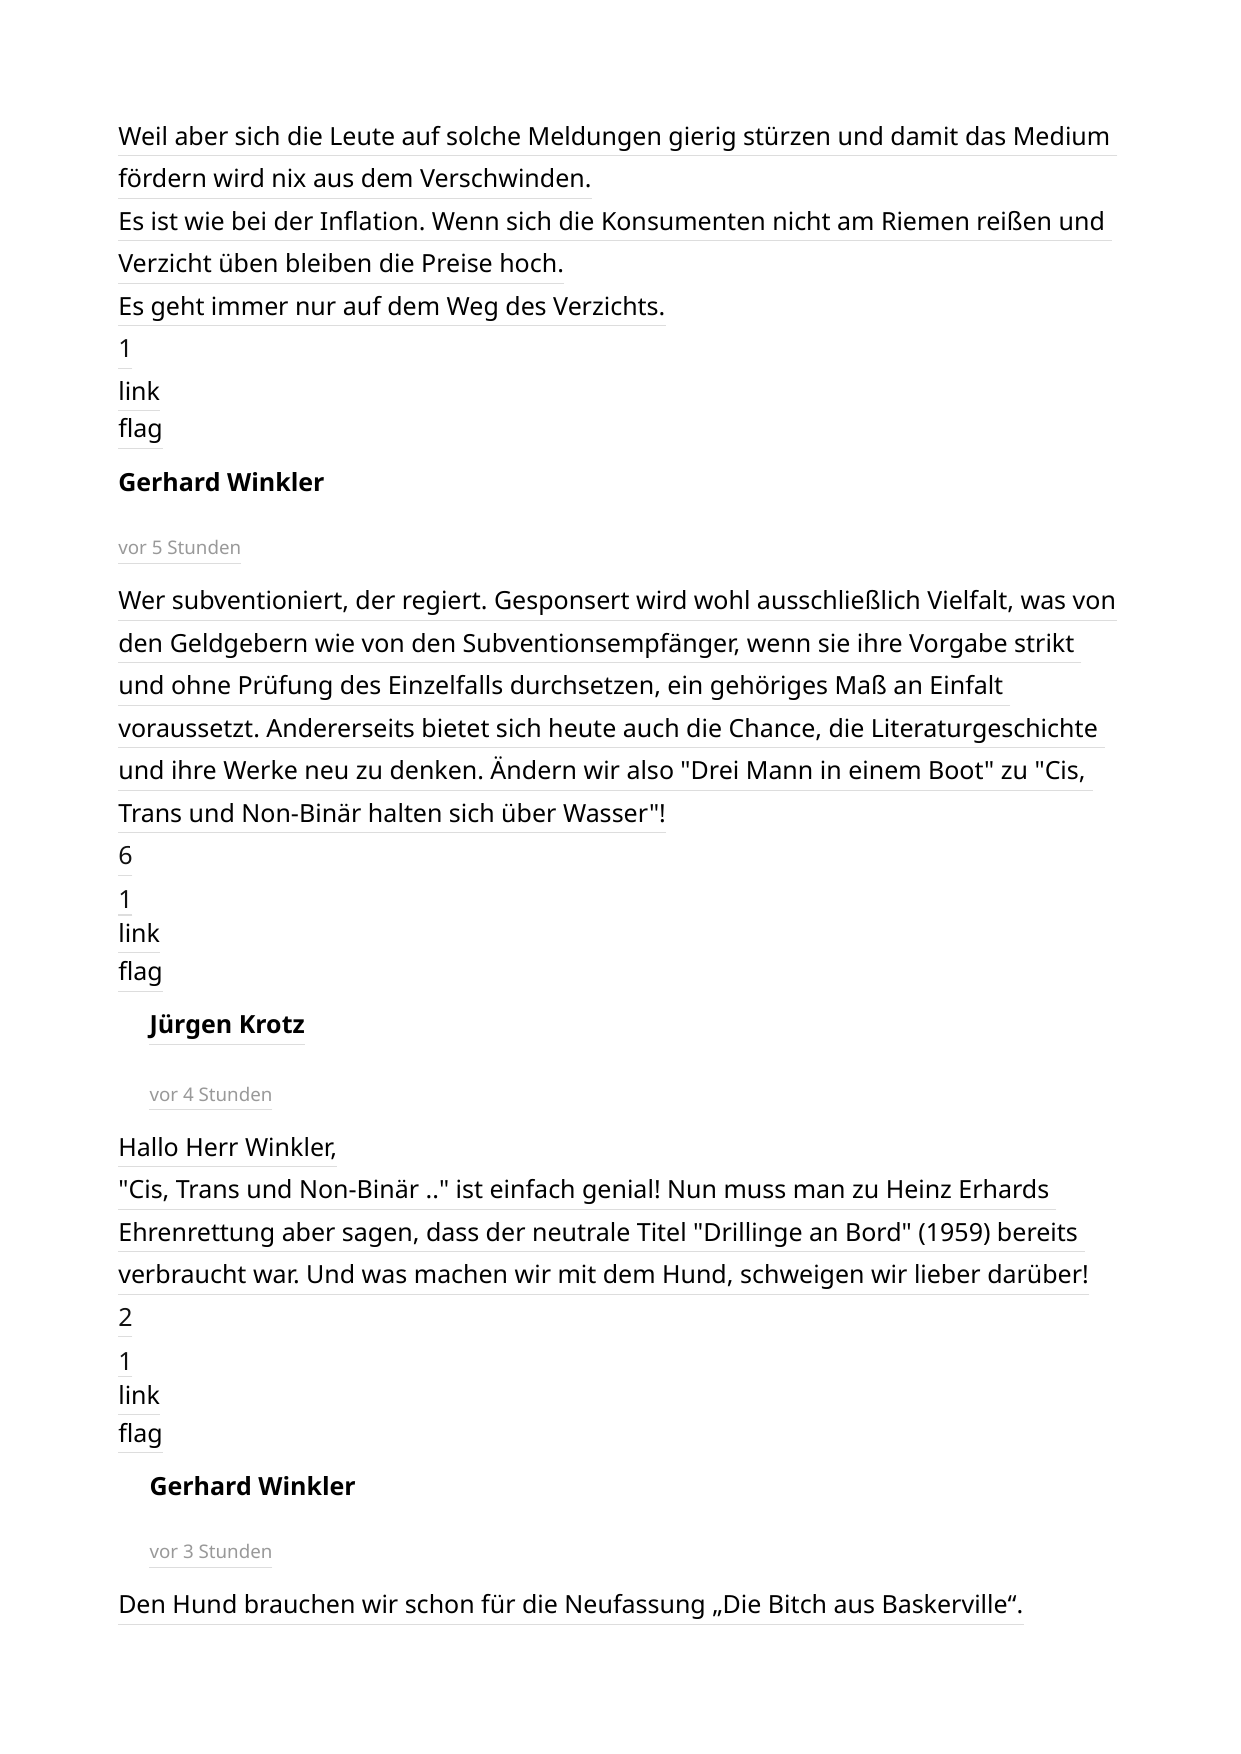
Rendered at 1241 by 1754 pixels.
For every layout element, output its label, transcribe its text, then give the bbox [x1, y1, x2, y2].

text link [118, 373, 1122, 411]
text vor 5 Stunden [118, 534, 1117, 564]
text Weil aber sich die Leute auf solche Meldungen gierig stürzen und damit das Medium fördern wird nix aus dem Verschwinden. Es ist wie bei der Inflation. Wenn sich die Konsumenten nicht am Riemen reißen und Verzicht üben bleiben die Preise hoch. Es geht immer nur auf dem Weg des Verzichts. [118, 118, 1122, 326]
text flag [118, 1415, 1122, 1453]
text flag [118, 953, 1122, 992]
text link [118, 1377, 1122, 1415]
text Wer subventioniert, der regiert. Gesponsert wird wohl ausschließlich Vielfalt, was von den Geldgebern wie von den Subventionsempfänger, wenn sie ihre Vorgabe strikt und ohne Prüfung des Einzelfalls durchsetzen, ein gehöriges Maß an Einfalt voraussetzt. Andererseits bietet sich heute auch die Chance, die Literaturgeschichte und ihre Werke neu zu denken. Ändern wir also "Drei Mann in einem Boot" zu "Cis, Trans und Non-Binär halten sich über Wasser"! [118, 583, 1122, 833]
text Den Hund brauchen wir schon für die Neufassung „Die Bitch aus Baskerville“. [118, 1587, 1122, 1625]
text Hallo Herr Winkler, "Cis, Trans und Non-Binär .." ist einfach genial! Nun muss man zu Heinz Erhards Ehrenrettung aber sagen, dass der neutrale Titel "Drillinge an Bord" (1959) bereits verbraucht war. Und was machen wir mit dem Hund, schweigen wir lieber darüber! [118, 1129, 1122, 1295]
text Gerhard Winkler [118, 465, 1122, 499]
text 6 [118, 838, 1122, 876]
text Gerhard Winkler [149, 1469, 1122, 1503]
text 1 [118, 1342, 1122, 1377]
text 2 [118, 1299, 1122, 1337]
text link [118, 916, 1122, 953]
text vor 3 Stunden [149, 1538, 1117, 1568]
text vor 4 Stunden [149, 1081, 1117, 1110]
text 1 [118, 331, 1122, 369]
text flag [118, 411, 1122, 449]
text 1 [118, 880, 1122, 916]
text Jürgen Krotz [149, 1007, 1122, 1045]
